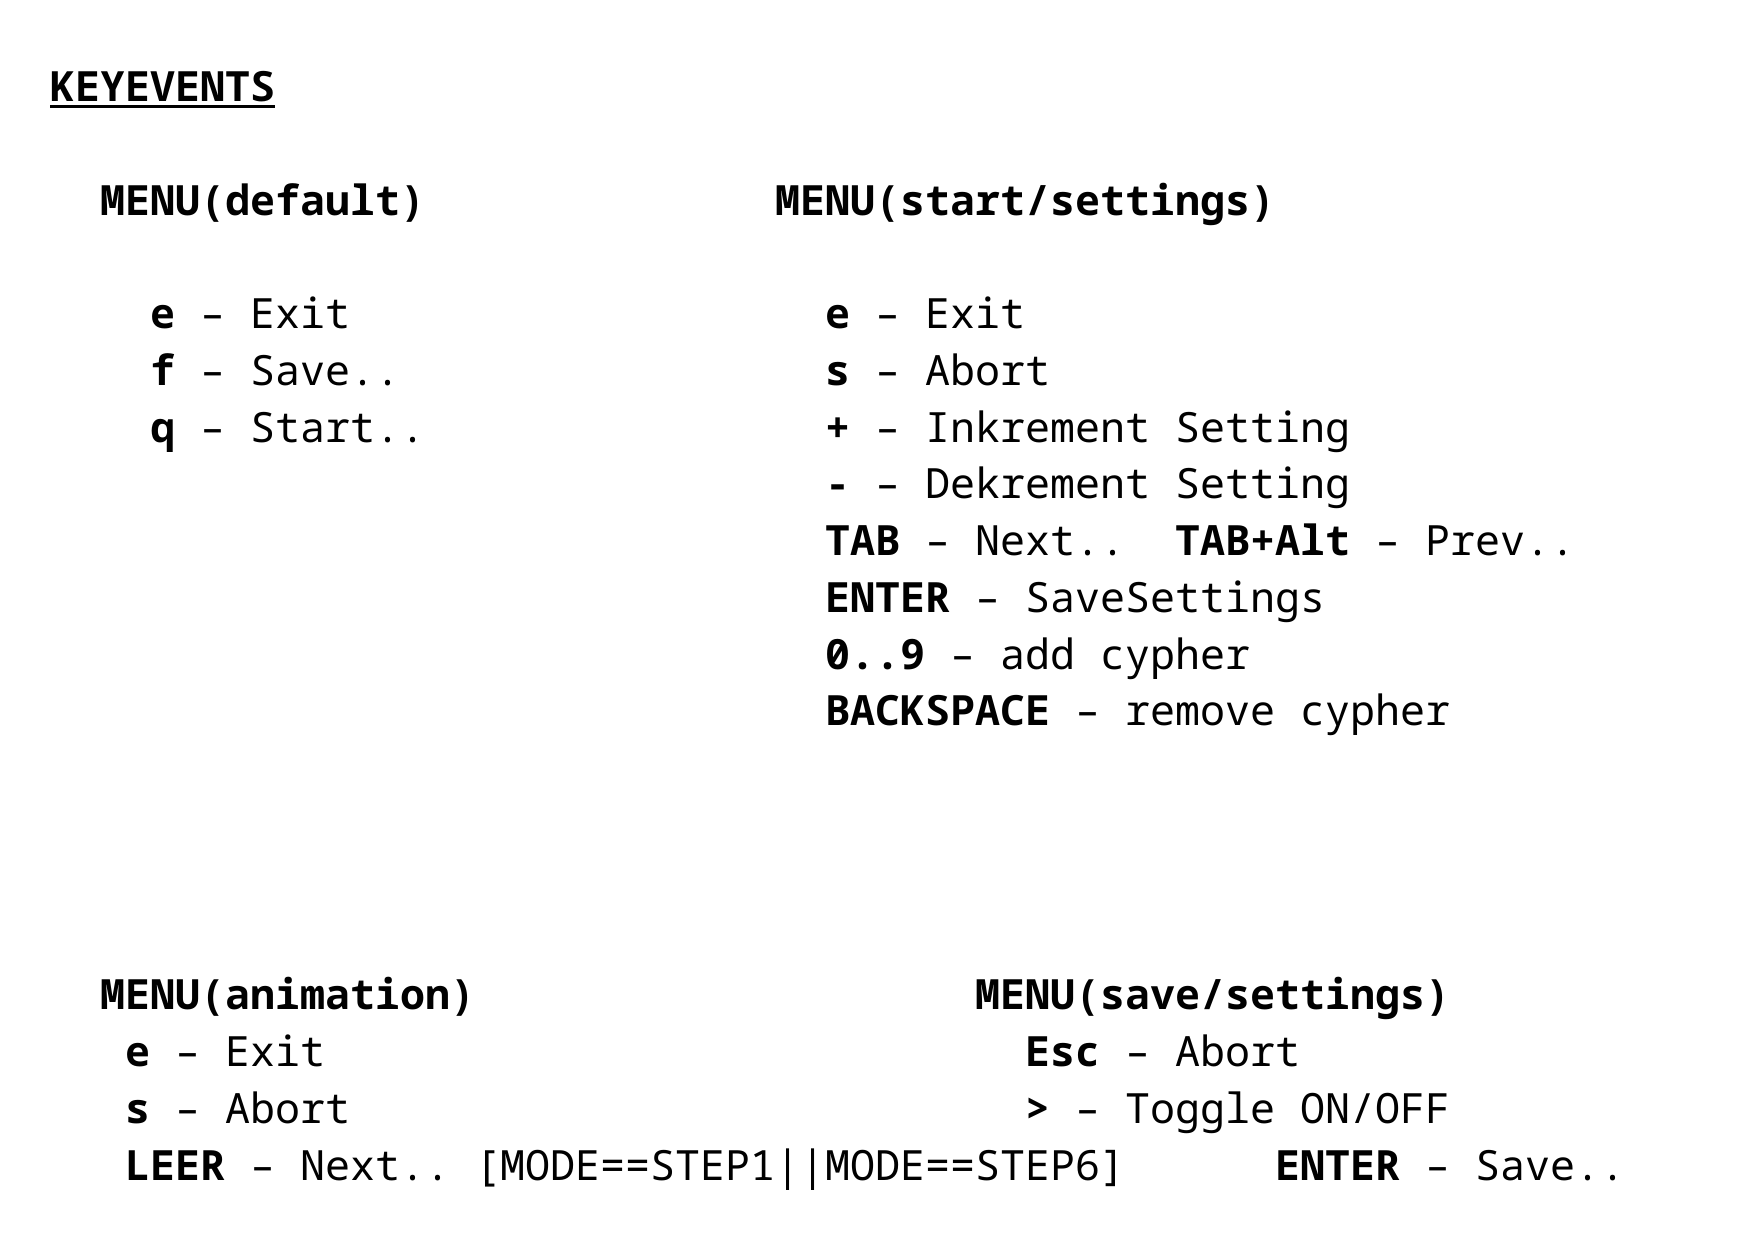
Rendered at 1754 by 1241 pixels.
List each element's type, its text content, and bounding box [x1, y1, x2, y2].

text q – Start.. + – Inkrement Setting [0, 397, 1754, 454]
text BACKSPACE – remove cypher [0, 681, 1754, 738]
text MENU(default) MENU(start/settings) [0, 170, 1754, 227]
text s – Abort > – Toggle ON/OFF [0, 1079, 1754, 1135]
text MENU(animation) MENU(save/settings) [0, 965, 1754, 1022]
text e – Exit e – Exit [0, 284, 1754, 341]
text f – Save.. s – Abort [0, 341, 1754, 397]
text KEYEVENTS [0, 57, 1754, 113]
text TAB – Next.. TAB+Alt – Prev.. [0, 511, 1754, 568]
text e – Exit Esc – Abort [0, 1022, 1754, 1079]
text ENTER – SaveSettings [0, 568, 1754, 624]
text - – Dekrement Setting [0, 454, 1754, 511]
text 0..9 – add cypher [0, 624, 1754, 681]
text LEER – Next.. [MODE==STEP1||MODE==STEP6] ENTER – Save.. [0, 1135, 1754, 1192]
